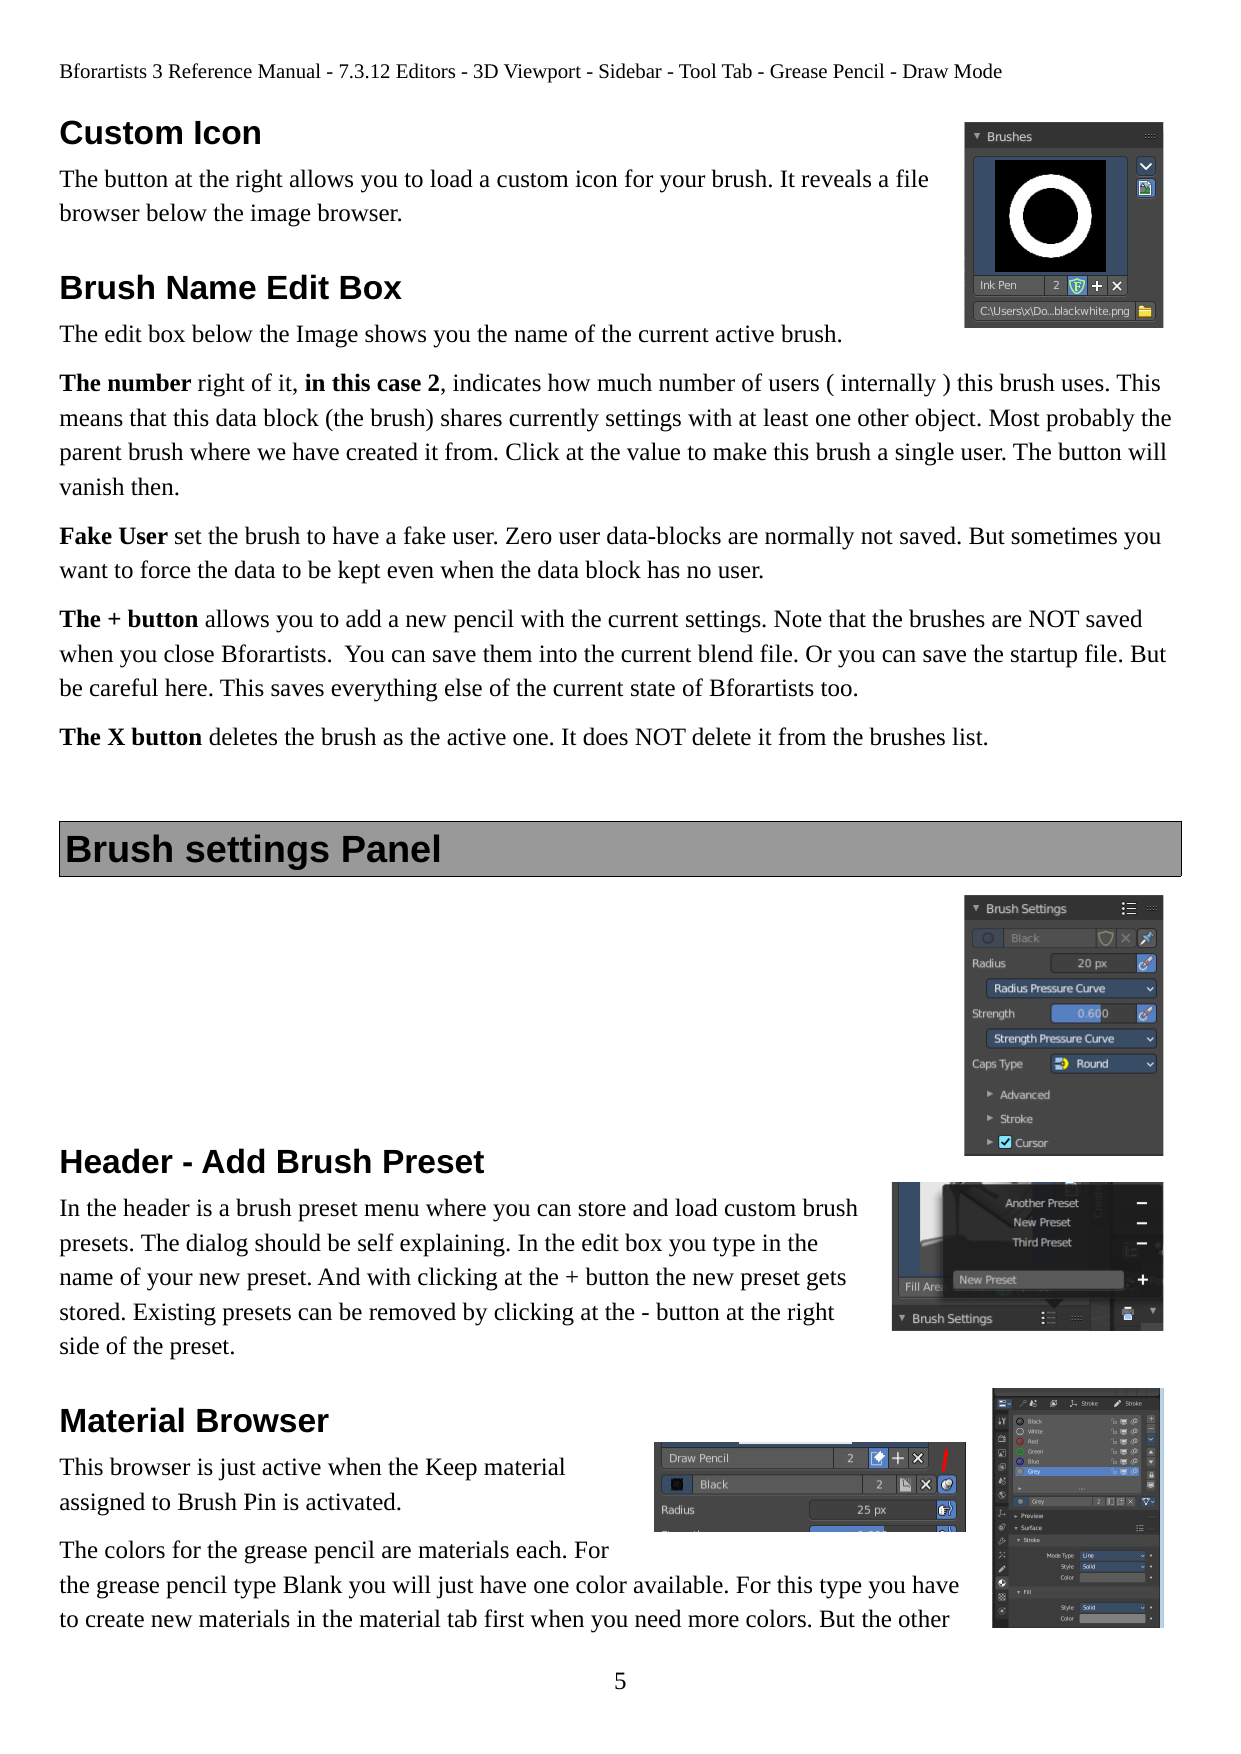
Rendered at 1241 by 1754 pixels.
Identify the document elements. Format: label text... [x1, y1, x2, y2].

text The X button deletes the brush as the active one. It does NOT delete it from the brushes list. [59, 722, 1181, 751]
picture [964, 122, 1164, 328]
picture [654, 1442, 966, 1532]
table_header Brush settings Panel [60, 822, 1181, 876]
subtitle Header - Add Brush Preset [59, 1142, 1181, 1181]
text The colors for the grease pencil are materials each. For the grease pencil type Blank you will just have one color available. For this type you have to create new materials in the material tab first when you need more colors. But the other [59, 1536, 1181, 1633]
text This browser is just active when the Keep material assigned to Brush Pin is activated. [59, 1452, 654, 1515]
picture [891, 1182, 1164, 1331]
text In the header is a brush preset menu where you can store and load custom brush presets. The dialog should be self explaining. In the edit box you type in the name of your new preset. And with clicking at the + button the new preset gets stored. Existing presets can be removed by clicking at the - button at the right side of the preset. [59, 1193, 1181, 1360]
subtitle Custom Icon [59, 113, 1181, 151]
picture [964, 895, 1164, 1156]
text Fake User set the brush to have a fake user. Zero user data-blocks are normally not saved. But sometimes you want to force the data to be kept even when the data block has no user. [59, 521, 1181, 584]
text The number right of it, in this case 2, indicates how much number of users ( internally ) this brush uses. This means that this data block (the brush) shares currently settings with at least one other object. Most probably the parent brush where we have created it from. Click at the value to make this brush a single user. The button will vanish then. [59, 368, 1181, 501]
subtitle [1164, 1401, 1181, 1439]
subtitle [1164, 268, 1181, 307]
text The button at the right allows you to load a custom icon for your brush. It reveals a file browser below the image browser. [59, 164, 964, 227]
subtitle Brush Name Edit Box [59, 268, 964, 307]
subtitle Material Browser [59, 1401, 992, 1439]
picture [992, 1388, 1164, 1628]
text The edit box below the Image shows you the name of the current active brush. [59, 319, 1181, 348]
text The + button allows you to add a new pencil with the current settings. Note that the brushes are NOT saved when you close Bforartists. You can save them into the current blend file. Or you can save the startup file. But be careful here. This saves everything else of the current state of Bforartists too. [59, 604, 1181, 702]
